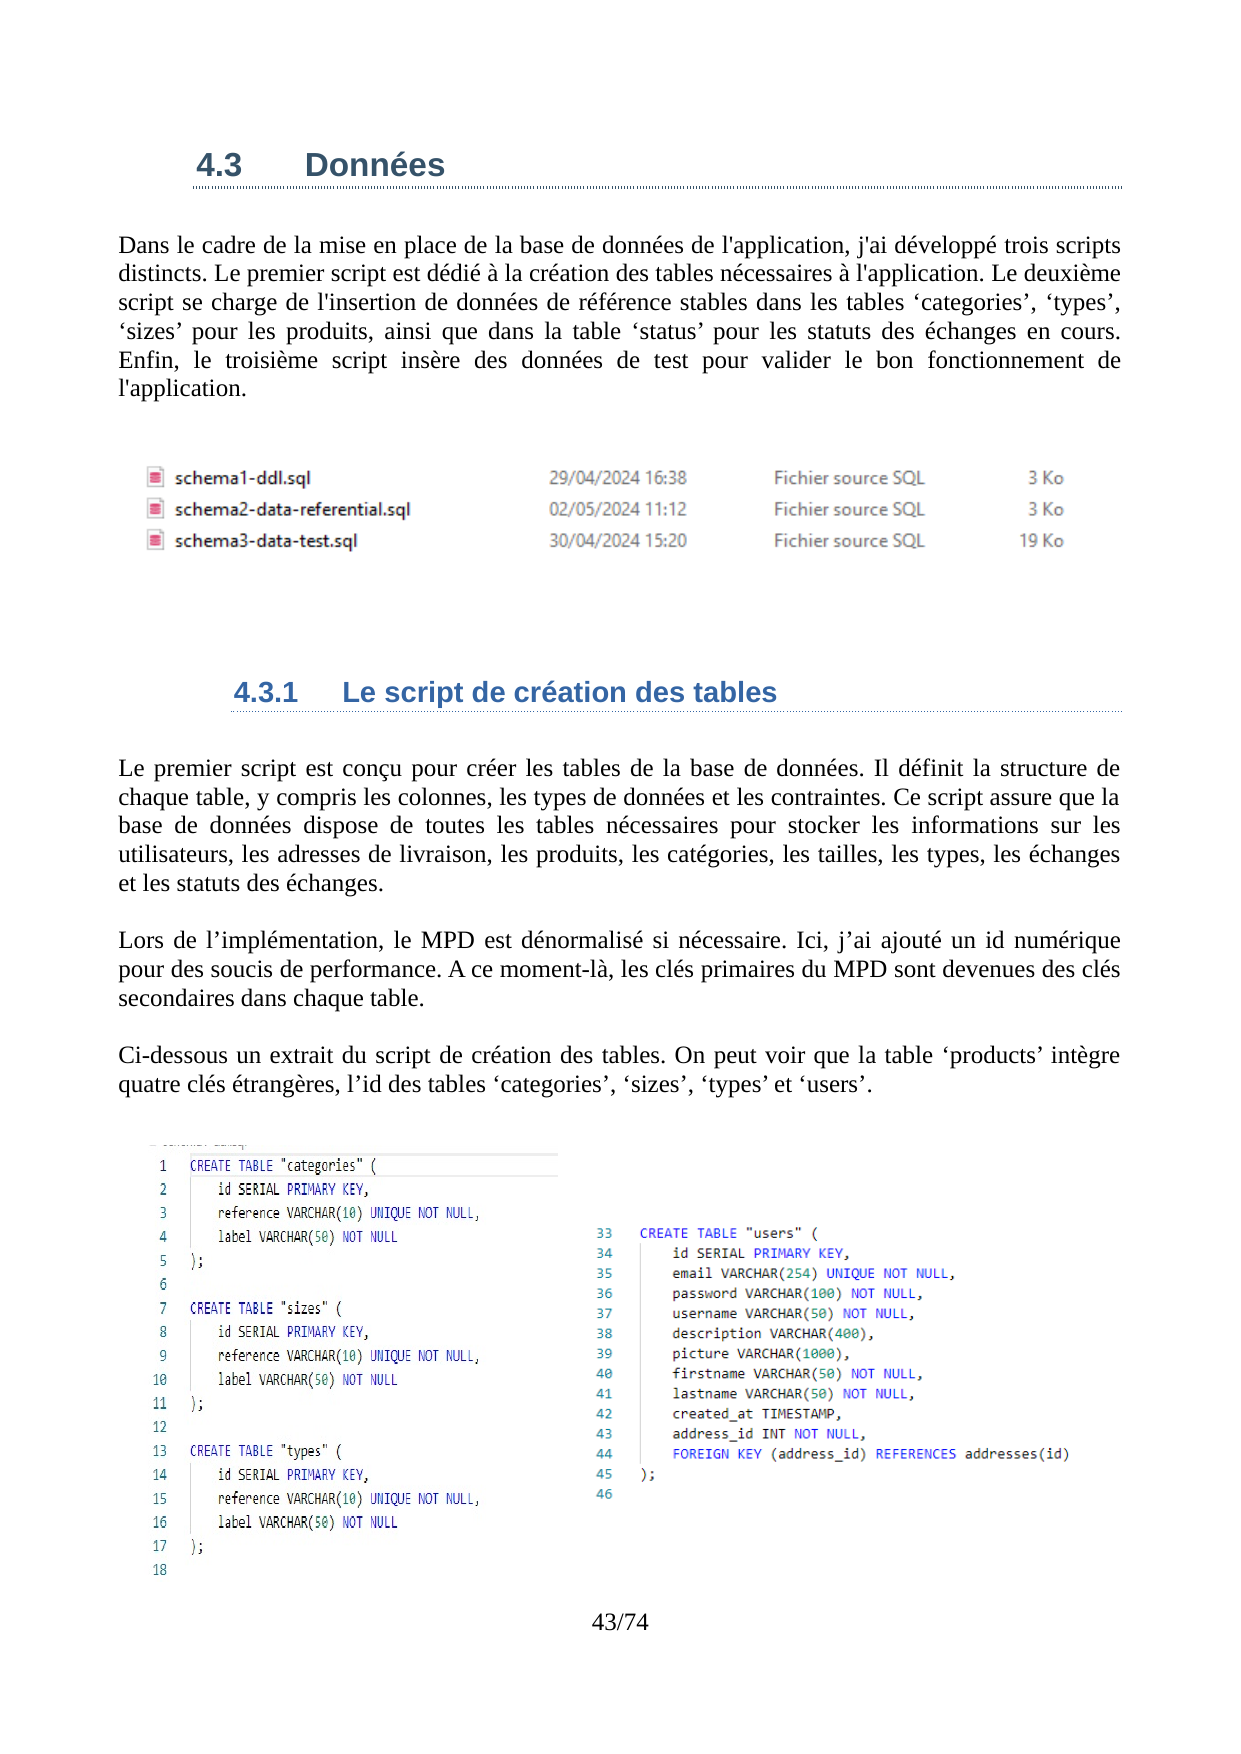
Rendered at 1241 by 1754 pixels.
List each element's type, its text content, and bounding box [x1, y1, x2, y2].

picture [140, 1145, 558, 1582]
text Ci-dessous un extrait du script de création des tables. On peut voir que la table ‘products’ intègre quatre clés étrangères, l’id des tables ‘categories’, ‘sizes’, ‘types’ et ‘users’. [118, 1040, 1122, 1098]
picture [130, 456, 1108, 598]
text Lors de l’implémentation, le MPD est dénormalisé si nécessaire. Ici, j’ai ajouté un id numérique pour des soucis de performance. A ce moment-là, les clés primaires du MPD sont devenues des clés secondaires dans chaque table. [118, 925, 1122, 1012]
table_header [573, 1184, 1122, 1567]
text Le premier script est conçu pour créer les tables de la base de données. Il définit la structure de chaque table, y compris les colonnes, les types de données et les contraintes. Ce script assure que la base de données dispose de toutes les tables nécessaires pour stocker les informations sur les utilisateurs, les adresses de livraison, les produits, les catégories, les tailles, les types, les échanges et les statuts des échanges. [118, 753, 1122, 897]
table_header [118, 1184, 140, 1567]
subtitle Données [193, 142, 1122, 189]
table_header [118, 431, 1122, 591]
picture [585, 1221, 1124, 1505]
text Dans le cadre de la mise en place de la base de données de l'application, j'ai développé trois scripts distincts. Le premier script est dédié à la création des tables nécessaires à l'application. Le deuxième script se charge de l'insertion de données de référence stables dans les tables ‘categories’, ‘types’, ‘sizes’ pour les produits, ainsi que dans la table ‘status’ pour les statuts des échanges en cours. Enfin, le troisième script insère des données de test pour valider le bon fonctionnement de l'application. [118, 230, 1122, 402]
table_header [558, 1184, 572, 1567]
subtitle Le script de création des tables [231, 672, 1122, 712]
